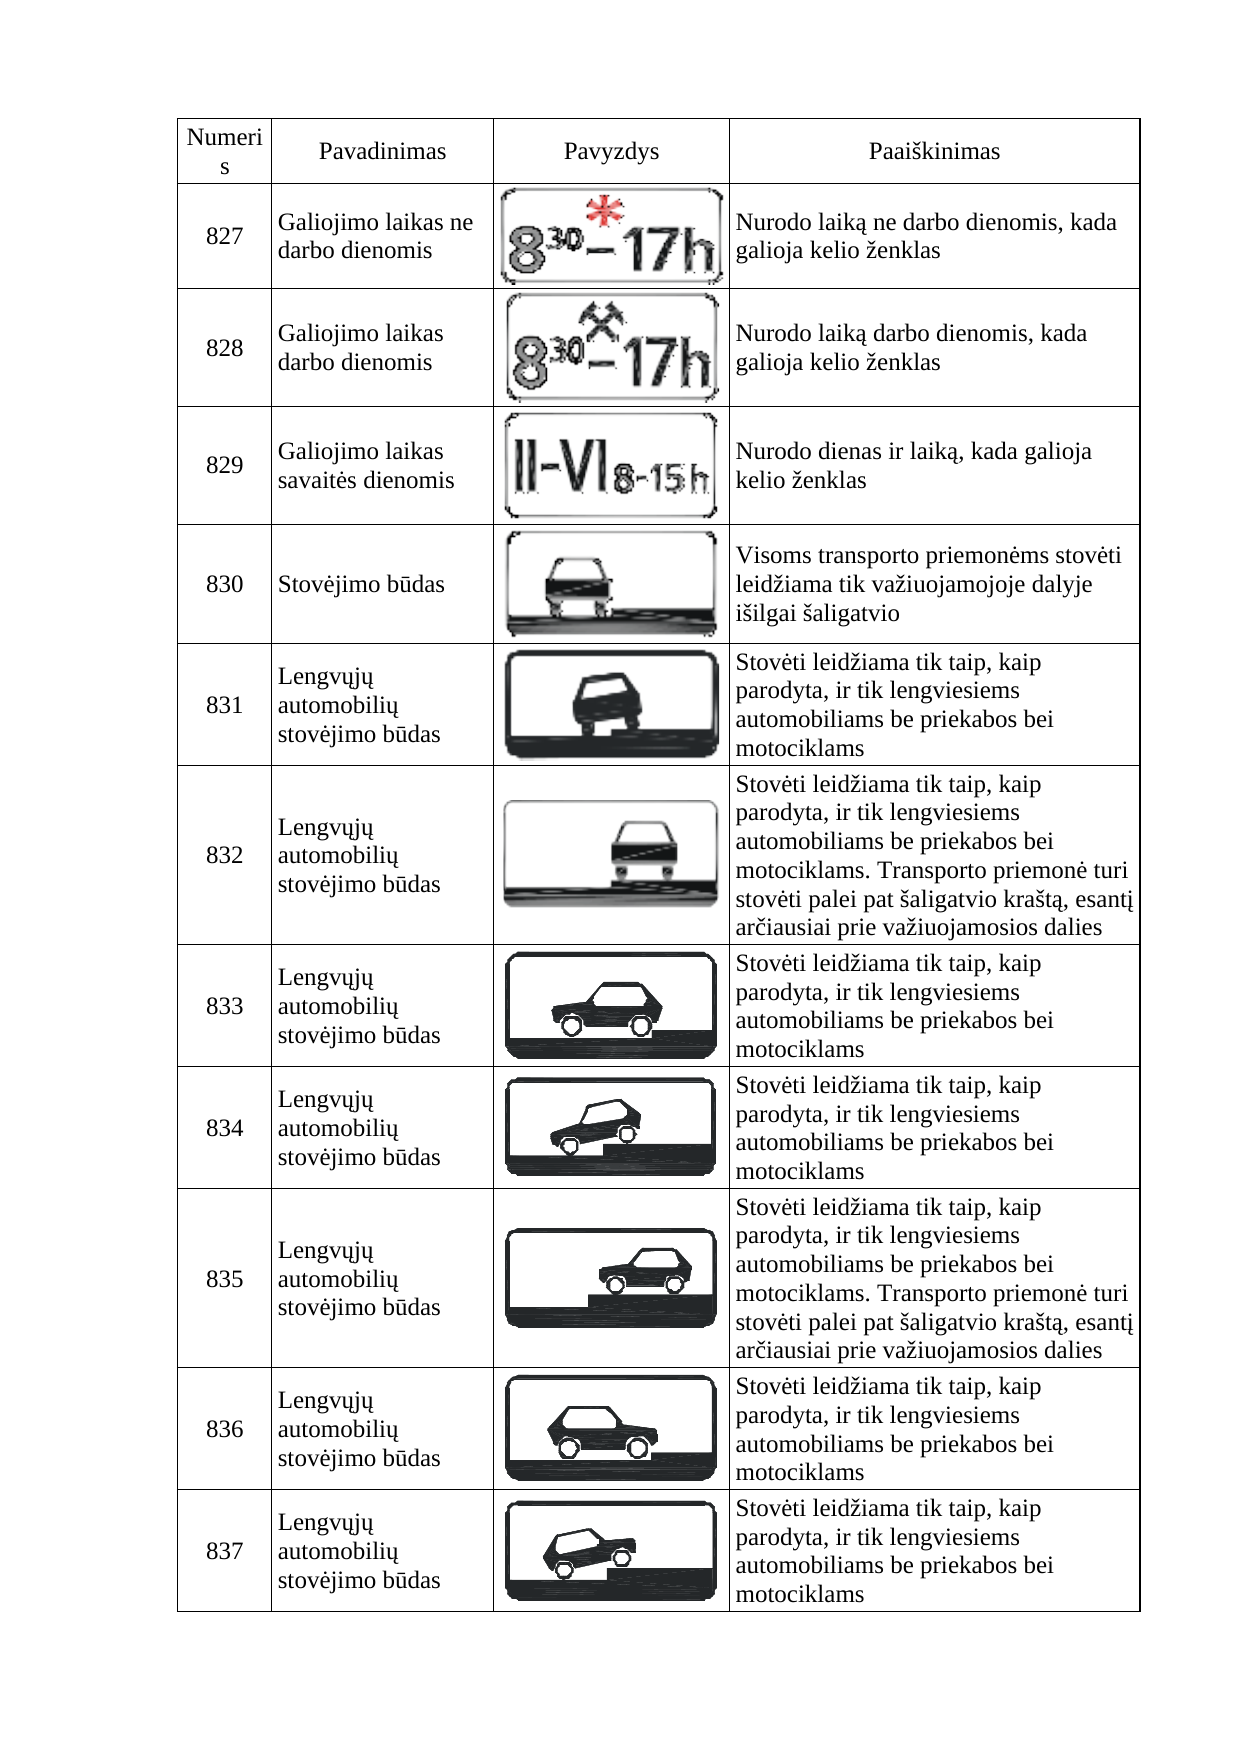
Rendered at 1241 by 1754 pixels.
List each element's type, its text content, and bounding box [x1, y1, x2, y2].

table_header Pavyzdys [494, 119, 729, 182]
table_header Numeris [178, 119, 271, 182]
table_cell [494, 184, 729, 288]
table_cell 836 [178, 1368, 271, 1489]
table_cell Stovėti leidžiama tik taip, kaip parodyta, ir tik lengviesiems automobiliams be priekabos bei motociklams [730, 945, 1139, 1066]
table_cell 830 [178, 525, 271, 643]
table_cell Stovėti leidžiama tik taip, kaip parodyta, ir tik lengviesiems automobiliams be priekabos bei motociklams. Transporto priemonė turi stovėti palei pat šaligatvio kraštą, esantį arčiausiai prie važiuojamosios dalies [730, 766, 1139, 944]
table_cell [494, 407, 729, 523]
table_cell [494, 1490, 729, 1611]
table_cell 829 [178, 407, 271, 523]
table_cell Stovėti leidžiama tik taip, kaip parodyta, ir tik lengviesiems automobiliams be priekabos bei motociklams [730, 644, 1139, 765]
table_cell [494, 644, 729, 765]
table_cell 835 [178, 1189, 271, 1367]
table_cell Galiojimo laikas ne darbo dienomis [272, 184, 493, 288]
table_cell [494, 945, 729, 1066]
table_cell [494, 289, 729, 406]
table_cell [494, 1067, 729, 1188]
table_cell Stovėti leidžiama tik taip, kaip parodyta, ir tik lengviesiems automobiliams be priekabos bei motociklams [730, 1490, 1139, 1611]
table_cell Nurodo laiką darbo dienomis, kada galioja kelio ženklas [730, 289, 1139, 406]
table_cell Visoms transporto priemonėms stovėti leidžiama tik važiuojamojoje dalyje išilgai šaligatvio [730, 525, 1139, 643]
table_cell 827 [178, 184, 271, 288]
table_cell 833 [178, 945, 271, 1066]
table_cell 828 [178, 289, 271, 406]
table_cell Lengvųjų automobilių stovėjimo būdas [272, 1490, 493, 1611]
table_cell Nurodo dienas ir laiką, kada galioja kelio ženklas [730, 407, 1139, 523]
table_cell Stovėti leidžiama tik taip, kaip parodyta, ir tik lengviesiems automobiliams be priekabos bei motociklams [730, 1067, 1139, 1188]
table_cell Lengvųjų automobilių stovėjimo būdas [272, 644, 493, 765]
table_cell Galiojimo laikas darbo dienomis [272, 289, 493, 406]
table_cell Stovėti leidžiama tik taip, kaip parodyta, ir tik lengviesiems automobiliams be priekabos bei motociklams [730, 1368, 1139, 1489]
table_cell Galiojimo laikas savaitės dienomis [272, 407, 493, 523]
table_header Pavadinimas [272, 119, 493, 182]
table_cell 837 [178, 1490, 271, 1611]
table_cell 834 [178, 1067, 271, 1188]
table_cell Stovėti leidžiama tik taip, kaip parodyta, ir tik lengviesiems automobiliams be priekabos bei motociklams. Transporto priemonė turi stovėti palei pat šaligatvio kraštą, esantį arčiausiai prie važiuojamosios dalies [730, 1189, 1139, 1367]
table_cell [494, 1368, 729, 1489]
table_cell Stovėjimo būdas [272, 525, 493, 643]
table_cell [494, 1189, 729, 1367]
table_cell 832 [178, 766, 271, 944]
table_cell [494, 766, 729, 944]
table_header Paaiškinimas [730, 119, 1139, 182]
table_cell 831 [178, 644, 271, 765]
table_cell Lengvųjų automobilių stovėjimo būdas [272, 1189, 493, 1367]
table_cell [494, 525, 729, 643]
table_cell Lengvųjų automobilių stovėjimo būdas [272, 945, 493, 1066]
table_cell Lengvųjų automobilių stovėjimo būdas [272, 766, 493, 944]
table_cell Nurodo laiką ne darbo dienomis, kada galioja kelio ženklas [730, 184, 1139, 288]
table_cell Lengvųjų automobilių stovėjimo būdas [272, 1067, 493, 1188]
table_cell Lengvųjų automobilių stovėjimo būdas [272, 1368, 493, 1489]
